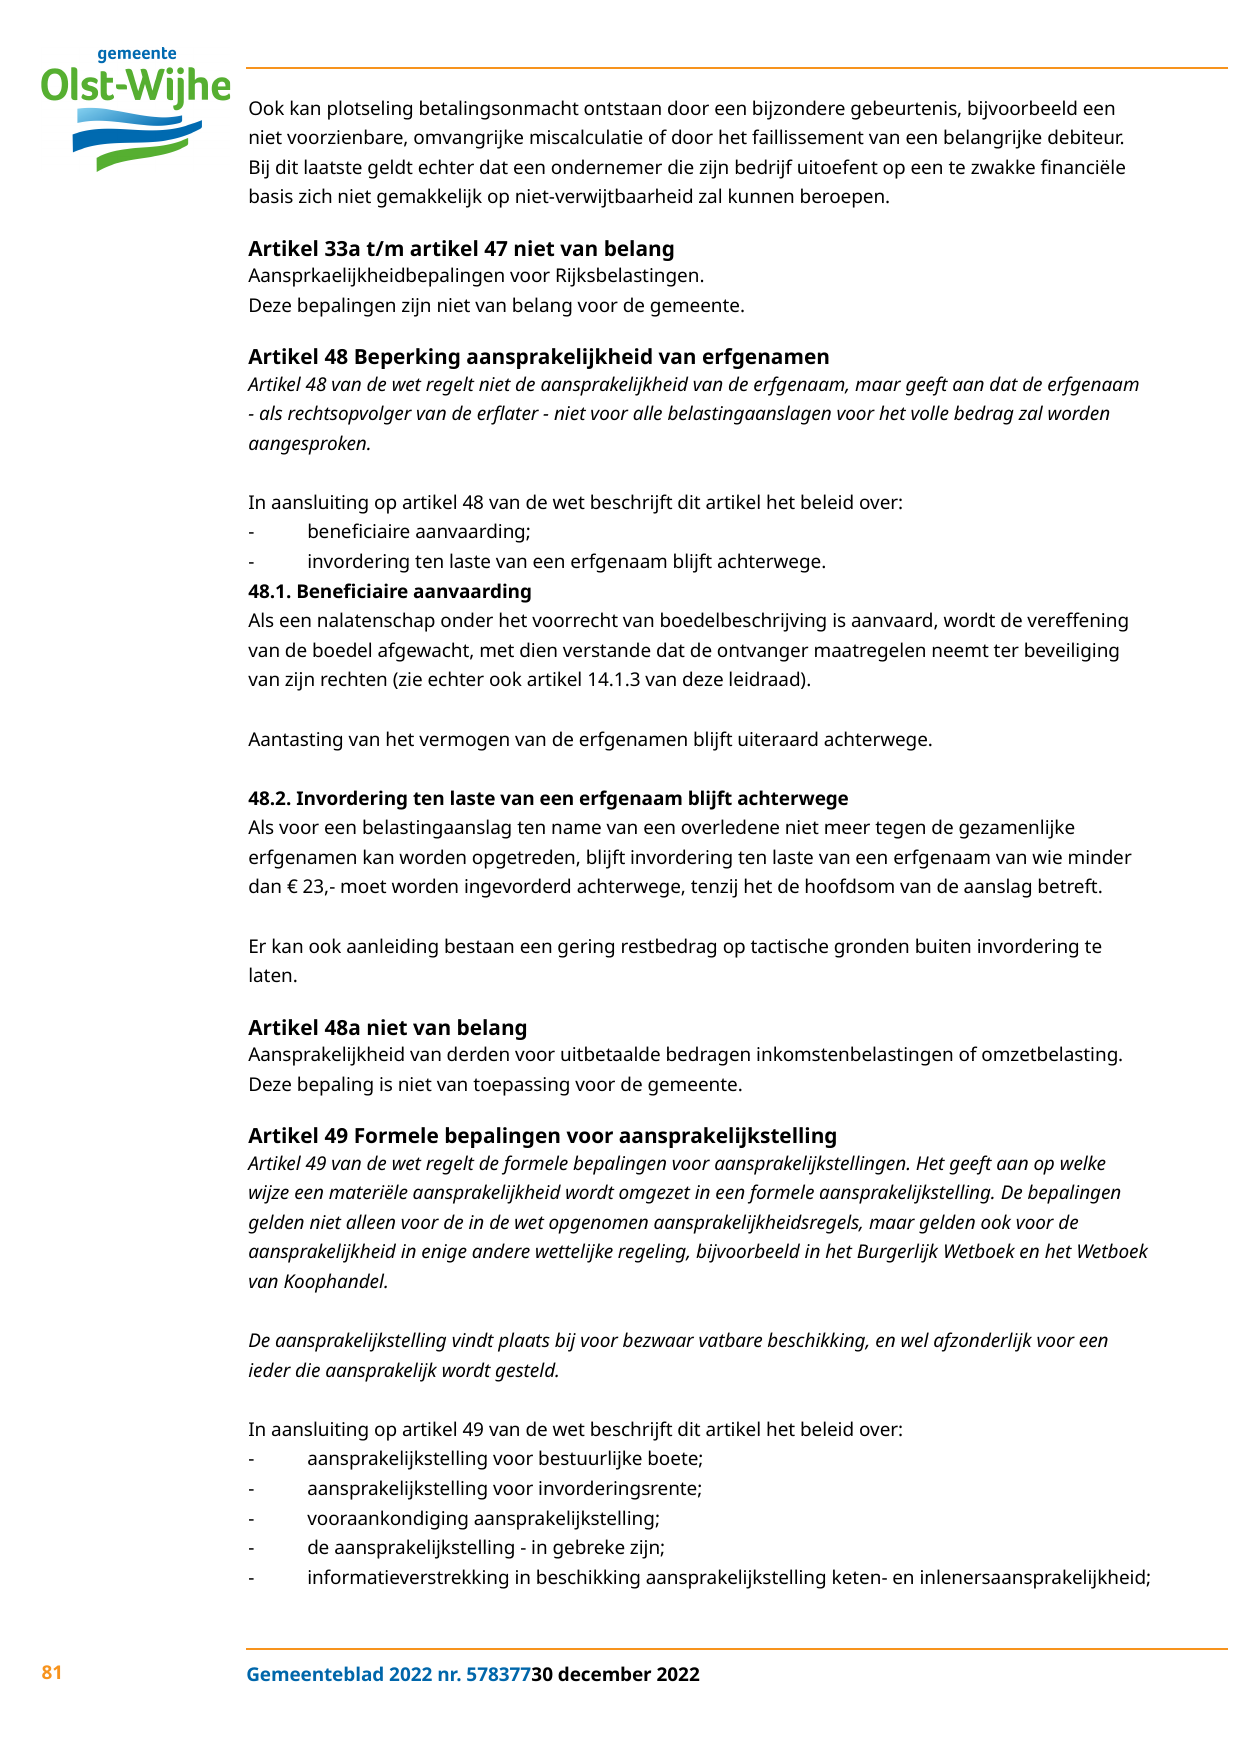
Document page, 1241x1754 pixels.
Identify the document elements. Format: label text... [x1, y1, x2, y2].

text 48.1. Beneficiaire aanvaarding [248, 578, 1152, 604]
list aansprakelijkstelling voor invorderingsrente; [248, 1475, 1152, 1501]
text Als een nalatenschap onder het voorrecht van boedelbeschrijving is aanvaard, wordt de vereffening van de boedel afgewacht, met dien verstande dat de ontvanger maatregelen neemt ter beveiliging van zijn rechten (zie echter ook artikel 14.1.3 van deze leidraad). [248, 607, 1152, 692]
list vooraankondiging aansprakelijkstelling; [248, 1505, 1152, 1531]
text 48.2. Invordering ten laste van een erfgenaam blijft achterwege [248, 785, 1152, 811]
text Artikel 49 van de wet regelt de formele bepalingen voor aansprakelijkstellingen. Het geeft aan op welke wijze een materiële aansprakelijkheid wordt omgezet in een formele aansprakelijkstelling. De bepalingen gelden niet alleen voor de in de wet opgenomen aansprakelijkheidsregels, maar gelden ook voor de aansprakelijkheid in enige andere wettelijke regeling, bijvoorbeeld in het Burgerlijk Wetboek en het Wetboek van Koophandel. [248, 1150, 1152, 1294]
text In aansluiting op artikel 49 van de wet beschrijft dit artikel het beleid over: [248, 1416, 1152, 1442]
text Er kan ook aanleiding bestaan een gering restbedrag op tactische gronden buiten invordering te laten. [248, 933, 1152, 988]
text Artikel 48a niet van belang [248, 1013, 1152, 1041]
text Ook kan plotseling betalingsonmacht ontstaan door een bijzondere gebeurtenis, bijvoorbeeld een niet voorzienbare, omvangrijke miscalculatie of door het faillissement van een belangrijke debiteur. Bij dit laatste geldt echter dat een ondernemer die zijn bedrijf uitoefent op een te zwakke financiële basis zich niet gemakkelijk op niet-verwijtbaarheid zal kunnen beroepen. [248, 95, 1152, 209]
text Deze bepalingen zijn niet van belang voor de gemeente. [248, 292, 1152, 318]
list beneficiaire aanvaarding; [248, 519, 1152, 544]
text De aansprakelijkstelling vindt plaats bij voor bezwaar vatbare beschikking, en wel afzonderlijk voor een ieder die aansprakelijk wordt gesteld. [248, 1327, 1152, 1383]
text Artikel 33a t/m artikel 47 niet van belang [248, 234, 1152, 262]
picture [41, 47, 231, 172]
text Aansprkaelijkheidbepalingen voor Rijksbelastingen. [248, 262, 1152, 288]
text Artikel 48 van de wet regelt niet de aansprakelijkheid van de erfgenaam, maar geeft aan dat de erfgenaam - als rechtsopvolger van de erflater - niet voor alle belastingaanslagen voor het volle bedrag zal worden aangesproken. [248, 371, 1152, 456]
text Deze bepaling is niet van toepassing voor de gemeente. [248, 1071, 1152, 1097]
text Aantasting van het vermogen van de erfgenamen blijft uiteraard achterwege. [248, 726, 1152, 752]
list aansprakelijkstelling voor bestuurlijke boete; [248, 1446, 1152, 1471]
list invordering ten laste van een erfgenaam blijft achterwege. [248, 548, 1152, 574]
text Als voor een belastingaanslag ten name van een overledene niet meer tegen de gezamenlijke erfgenamen kan worden opgetreden, blijft invordering ten laste van een erfgenaam van wie minder dan € 23,- moet worden ingevorderd achterwege, tenzij het de hoofdsom van de aanslag betreft. [248, 814, 1152, 899]
list de aansprakelijkstelling - in gebreke zijn; [248, 1534, 1152, 1560]
list informatieverstrekking in beschikking aansprakelijkstelling keten- en inlenersaansprakelijkheid; [248, 1564, 1152, 1590]
text Aansprakelijkheid van derden voor uitbetaalde bedragen inkomstenbelastingen of omzetbelasting. [248, 1041, 1152, 1067]
text Artikel 48 Beperking aansprakelijkheid van erfgenamen [248, 342, 1152, 371]
text Artikel 49 Formele bepalingen voor aansprakelijkstelling [248, 1121, 1152, 1150]
text In aansluiting op artikel 48 van de wet beschrijft dit artikel het beleid over: [248, 489, 1152, 515]
